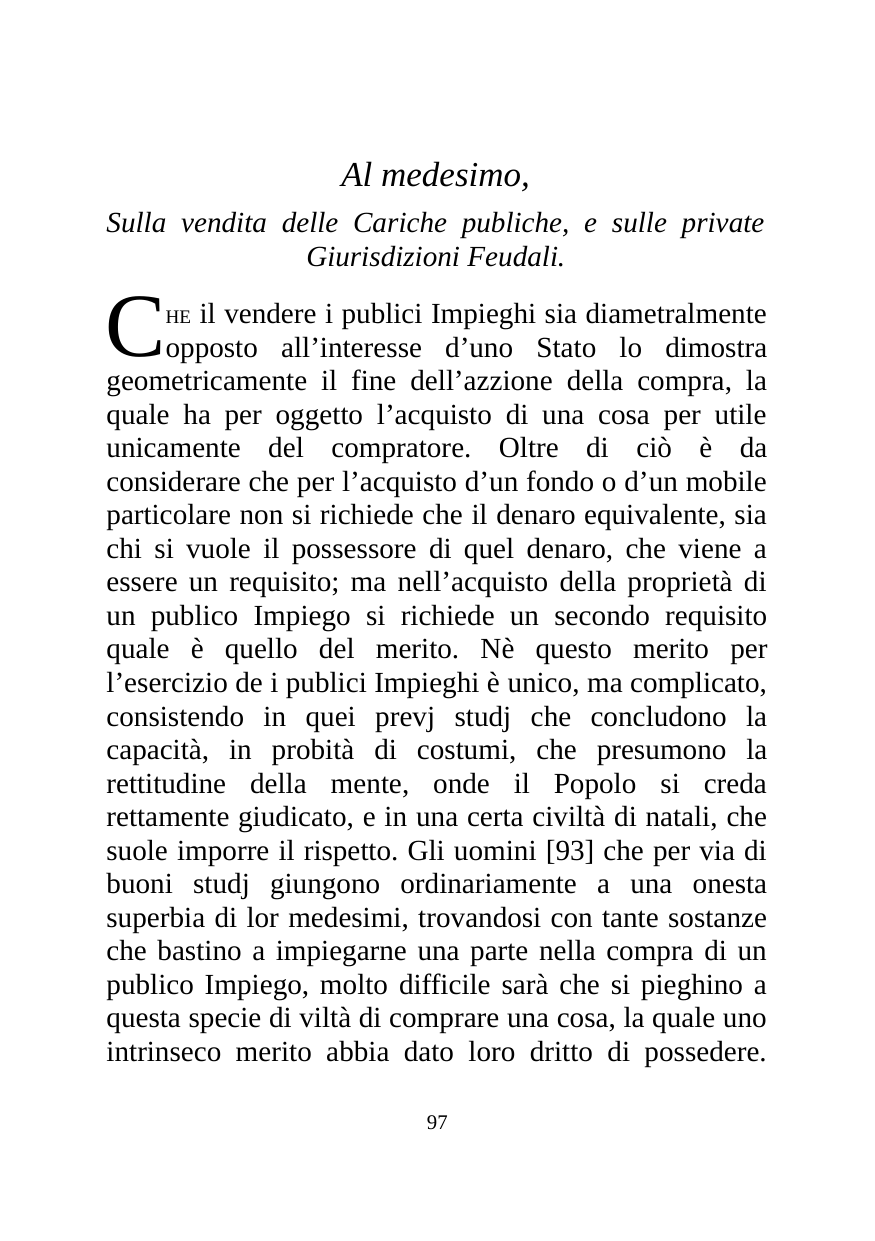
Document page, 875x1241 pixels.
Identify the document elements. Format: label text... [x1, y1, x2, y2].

subtitle Sulla vendita delle Cariche publiche, e sulle private Giurisdizioni Feudali. [106, 206, 768, 273]
subtitle Al medesimo, [106, 153, 768, 194]
text Che il vendere i publici Impieghi sia diametralmente opposto all’interesse d’uno Stato lo dimostra geometricamente il fine dell’azzione della compra, la quale ha per oggetto l’acquisto di una cosa per utile unicamente del compratore. Oltre di ciò è da considerare che per l’acquisto d’un fondo o d’un mobile particolare non si richiede che il denaro equivalente, sia chi si vuole il possessore di quel denaro, che viene a essere un requisito; ma nell’acquisto della proprietà di un publico Impiego si richiede un secondo requisito quale è quello del merito. Nè questo merito per l’esercizio de i publici Impieghi è unico, ma complicato, consistendo in quei prevj studj che concludono la capacità, in probità di costumi, che presumono la rettitudine della mente, onde il Popolo si creda rettamente giudicato, e in una certa civiltà di natali, che suole imporre il rispetto. Gli uomini [93] che per via di buoni studj giungono ordinariamente a una onesta superbia di lor medesimi, trovandosi con tante sostanze che bastino a impiegarne una parte nella compra di un publico Impiego, molto difficile sarà che si pieghino a questa specie di viltà di comprare una cosa, la quale uno intrinseco merito abbia dato loro dritto di possedere. [105, 296, 768, 1068]
